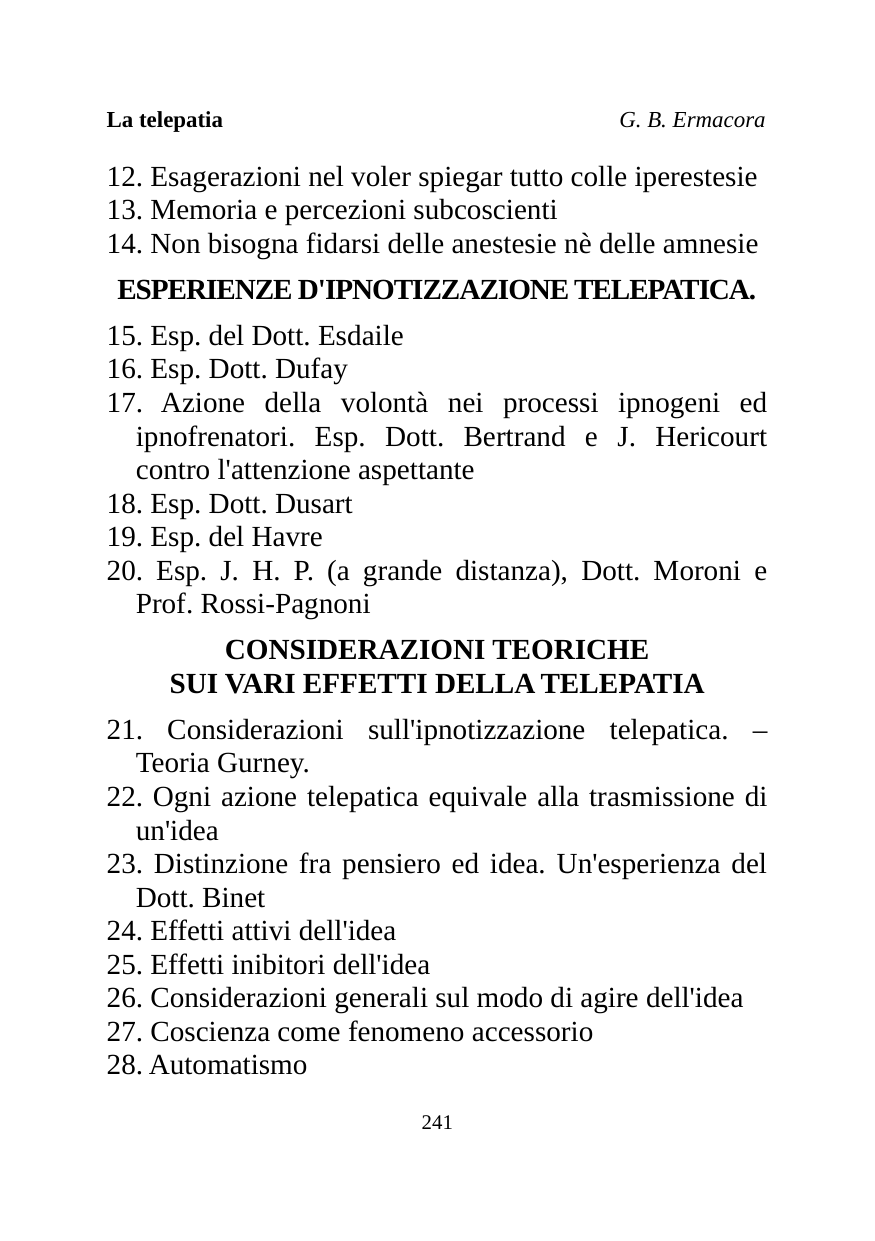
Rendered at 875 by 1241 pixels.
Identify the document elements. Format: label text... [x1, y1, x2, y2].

text 23. Distinzione fra pensiero ed idea. Un'esperienza del Dott. Binet [106, 846, 768, 913]
text ESPERIENZE D'IPNOTIZZAZIONE TELEPATICA. [106, 272, 768, 306]
text 20. Esp. J. H. P. (a grande distanza), Dott. Moroni e Prof. Rossi-Pagnoni [106, 553, 768, 620]
text 12. Esagerazioni nel voler spiegar tutto colle iperestesie [106, 159, 768, 192]
text 19. Esp. del Havre [106, 519, 768, 553]
text 28. Automatismo [106, 1047, 768, 1081]
text 18. Esp. Dott. Dusart [106, 486, 768, 519]
text 25. Effetti inibitori dell'idea [106, 947, 768, 980]
text 13. Memoria e percezioni subcoscienti [106, 192, 768, 226]
text CONSIDERAZIONI TEORICHE SUI VARI EFFETTI DELLA TELEPATIA [106, 632, 768, 699]
text 22. Ogni azione telepatica equivale alla trasmissione di un'idea [106, 779, 768, 846]
text 27. Coscienza come fenomeno accessorio [106, 1014, 768, 1047]
text 17. Azione della volontà nei processi ipnogeni ed ipnofrenatori. Esp. Dott. Bertrand e J. Hericourt contro l'attenzione aspettante [106, 385, 768, 486]
text 14. Non bisogna fidarsi delle anestesie nè delle amnesie [106, 226, 768, 259]
text 24. Effetti attivi dell'idea [106, 913, 768, 947]
text 21. Considerazioni sull'ipnotizzazione telepatica. – Teoria Gurney. [106, 712, 768, 779]
text 15. Esp. del Dott. Esdaile [106, 318, 768, 352]
text 26. Considerazioni generali sul modo di agire dell'idea [106, 980, 768, 1014]
text 16. Esp. Dott. Dufay [106, 352, 768, 385]
